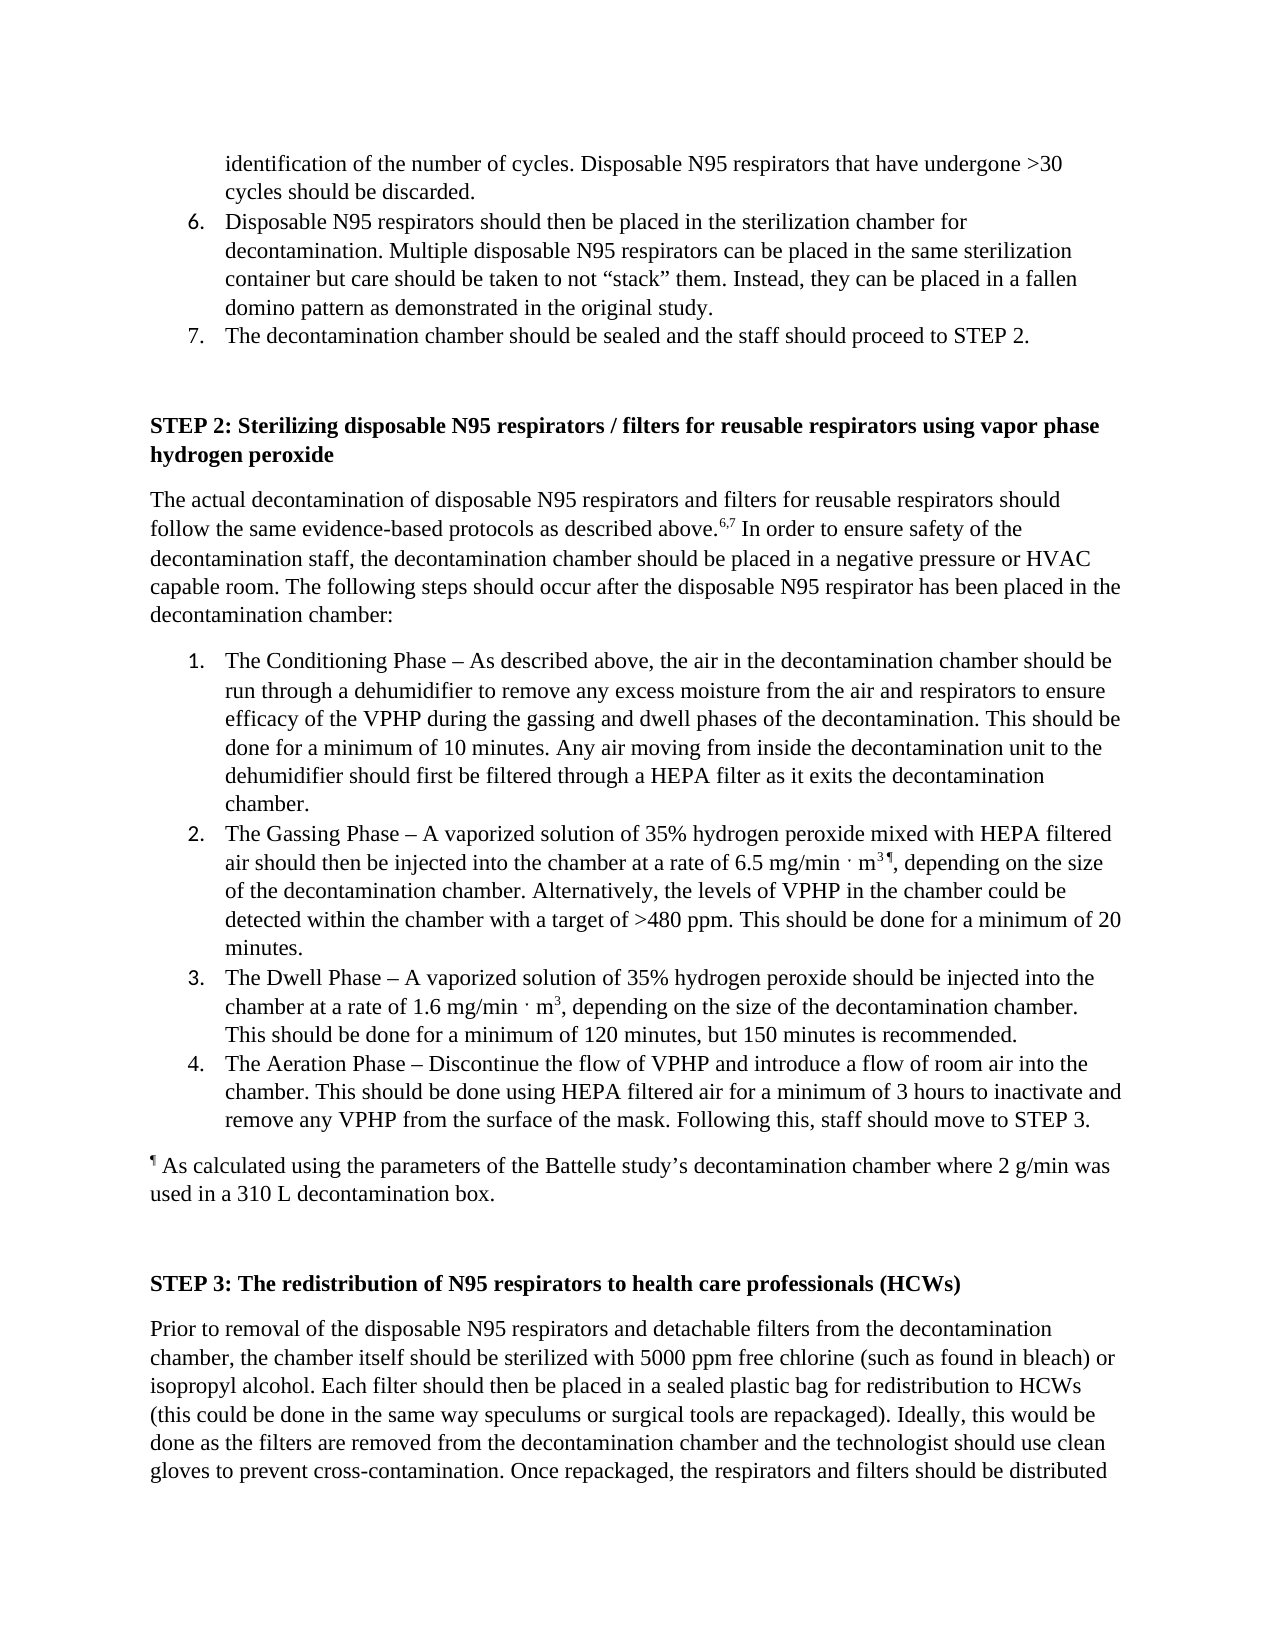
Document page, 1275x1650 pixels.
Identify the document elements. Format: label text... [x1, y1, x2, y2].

text ¶ As calculated using the parameters of the Battelle study’s decontamination chamber where 2 g/min was used in a 310 L decontamination box. [150, 1152, 1125, 1206]
text STEP 3: The redistribution of N95 respirators to health care professionals (HCWs) [150, 1270, 1125, 1297]
list Disposable N95 respirators should then be placed in the sterilization chamber for decontamination. Multiple disposable N95 respirators can be placed in the same sterilization container but care should be taken to not “stack” them. Instead, they can be placed in a fallen domino pattern as demonstrated in the original study. [187, 207, 1125, 320]
list The Aeration Phase – Discontinue the flow of VPHP and introduce a flow of room air into the chamber. This should be done using HEPA filtered air for a minimum of 3 hours to inactivate and remove any VPHP from the surface of the mask. Following this, staff should move to STEP 3. [187, 1050, 1125, 1133]
list The Conditioning Phase – As described above, the air in the decontamination chamber should be run through a dehumidifier to remove any excess moisture from the air and respirators to ensure efficacy of the VPHP during the gassing and dwell phases of the decontamination. This should be done for a minimum of 10 minutes. Any air moving from inside the decontamination unit to the dehumidifier should first be filtered through a HEPA filter as it exits the decontamination chamber. [187, 647, 1125, 817]
text STEP 2: Sterilizing disposable N95 respirators / filters for reusable respirators using vapor phase hydrogen peroxide [150, 412, 1125, 467]
list identification of the number of cycles. Disposable N95 respirators that have undergone >30 cycles should be discarded. [187, 150, 1125, 205]
list The decontamination chamber should be sealed and the staff should proceed to STEP 2. [187, 322, 1125, 349]
text The actual decontamination of disposable N95 respirators and filters for reusable respirators should follow the same evidence-based protocols as described above.6,7 In order to ensure safety of the decontamination staff, the decontamination chamber should be placed in a negative pressure or HVAC capable room. The following steps should occur after the disposable N95 respirator has been placed in the decontamination chamber: [150, 486, 1125, 628]
list The Gassing Phase – A vaporized solution of 35% hydrogen peroxide mixed with HEPA filtered air should then be injected into the chamber at a rate of 6.5 mg/min ˑ m3 ¶, depending on the size of the decontamination chamber. Alternatively, the levels of VPHP in the chamber could be detected within the chamber with a target of >480 ppm. This should be done for a minimum of 20 minutes. [187, 819, 1125, 961]
list The Dwell Phase – A vaporized solution of 35% hydrogen peroxide should be injected into the chamber at a rate of 1.6 mg/min ˑ m3, depending on the size of the decontamination chamber. This should be done for a minimum of 120 minutes, but 150 minutes is recommended. [187, 963, 1125, 1048]
text Prior to removal of the disposable N95 respirators and detachable filters from the decontamination chamber, the chamber itself should be sterilized with 5000 ppm free chlorine (such as found in bleach) or isopropyl alcohol. Each filter should then be placed in a sealed plastic bag for redistribution to HCWs (this could be done in the same way speculums or surgical tools are repackaged). Ideally, this would be done as the filters are removed from the decontamination chamber and the technologist should use clean gloves to prevent cross-contamination. Once repackaged, the respirators and filters should be distributed [150, 1315, 1125, 1484]
